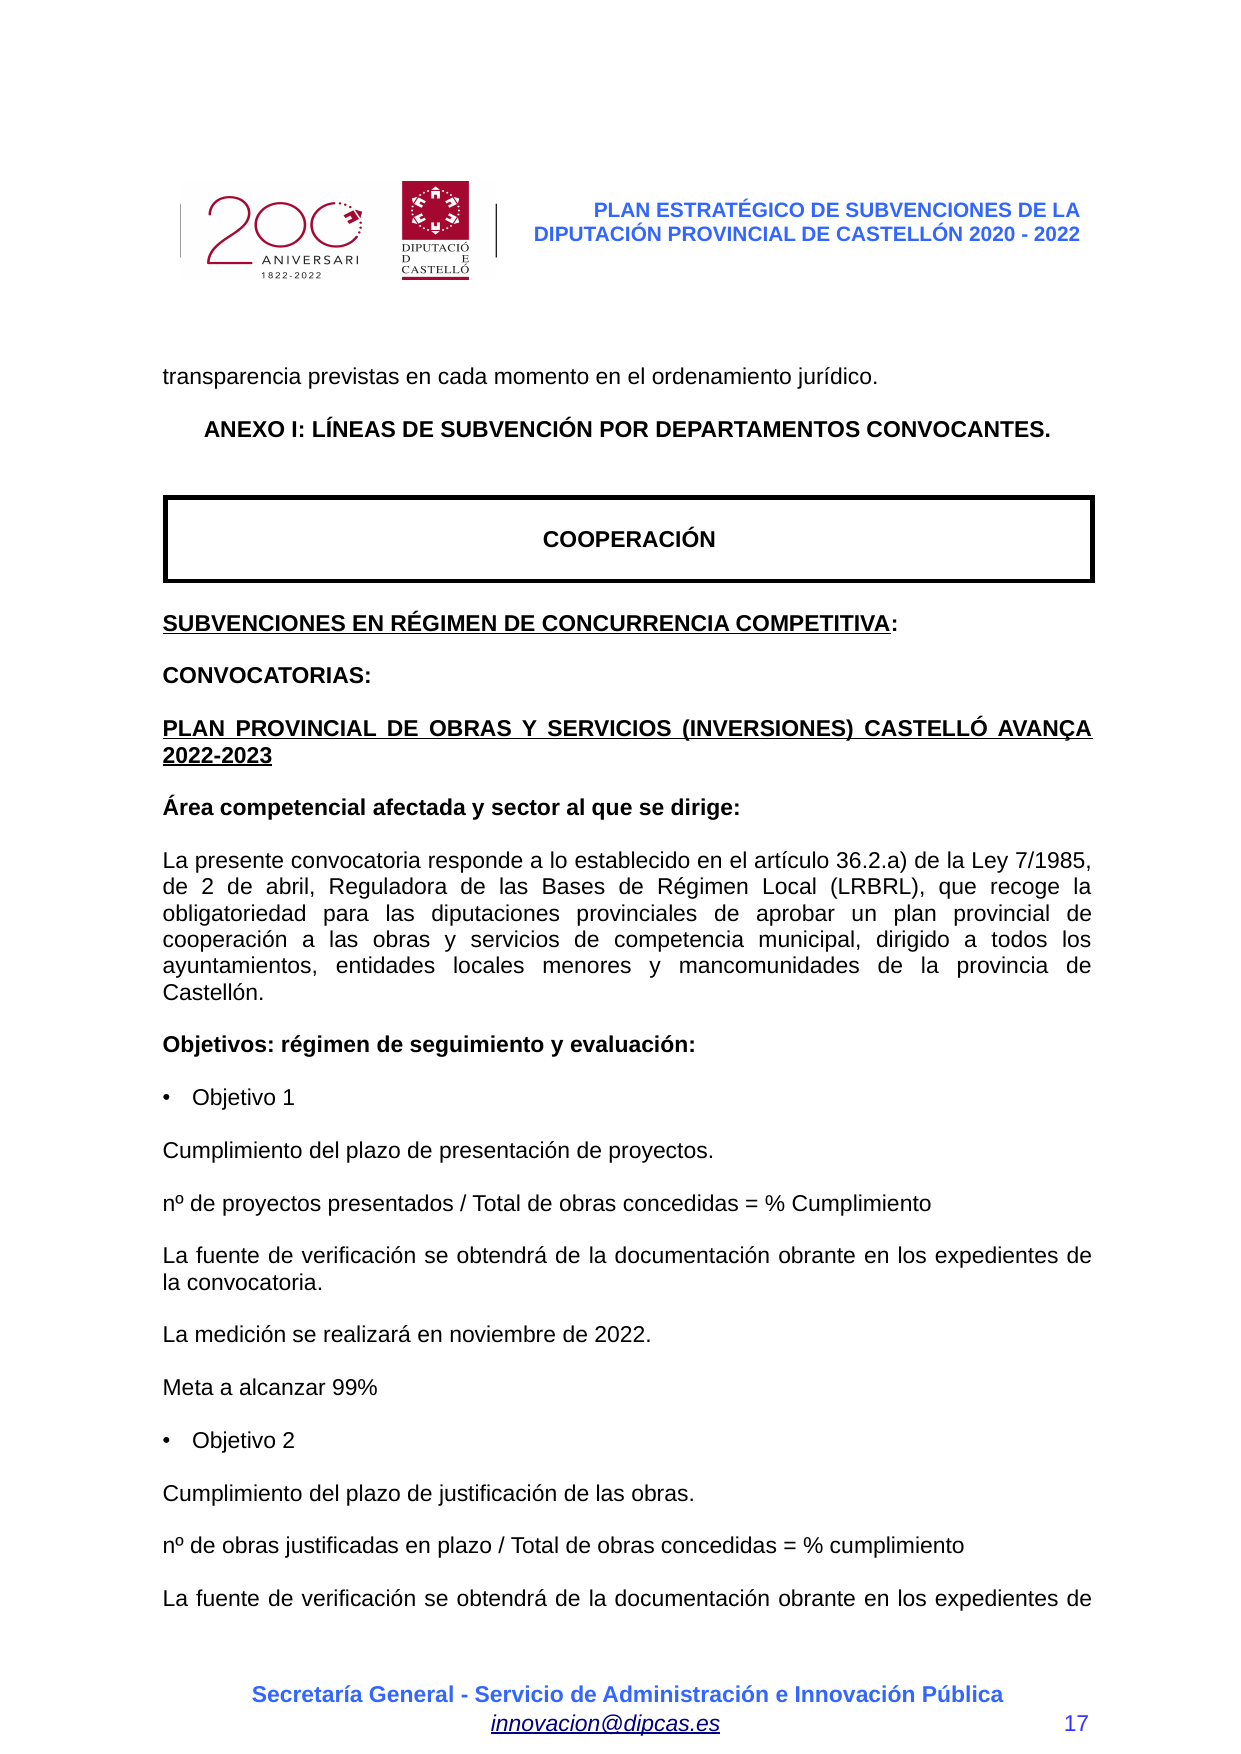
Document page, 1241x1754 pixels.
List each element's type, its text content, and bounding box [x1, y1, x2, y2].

list Área competencial afectada y sector al que se dirige: [115, 794, 1092, 821]
picture [180, 181, 497, 280]
text La presente convocatoria responde a lo establecido en el artículo 36.2.a) de la Ley 7/1985, de 2 de abril, Reguladora de las Bases de Régimen Local (LRBRL), que recoge la obligatoriedad para las diputaciones provinciales de aprobar un plan provincial de cooperación a las obras y servicios de competencia municipal, dirigido a todos los ayuntamientos, entidades locales menores y mancomunidades de la provincia de Castellón. [162, 847, 1092, 1005]
text Meta a alcanzar 99% [162, 1374, 1092, 1400]
text 2022-2023 [162, 739, 1092, 768]
table_header COOPERACIÓN [168, 500, 1090, 579]
text nº de proyectos presentados / Total de obras concedidas = % Cumplimiento [162, 1189, 1092, 1216]
text La fuente de verificación se obtendrá de la documentación obrante en los expedientes de [162, 1585, 1092, 1611]
text nº de obras justificadas en plazo / Total de obras concedidas = % cumplimiento [162, 1532, 1092, 1558]
text PLAN PROVINCIAL DE OBRAS Y SERVICIOS (INVERSIONES) CASTELLÓ AVANÇA [162, 715, 1092, 738]
text Cumplimiento del plazo de justificación de las obras. [162, 1479, 1092, 1506]
text La medición se realizará en noviembre de 2022. [162, 1321, 1092, 1348]
list Objetivo 1 [162, 1084, 1092, 1111]
text Cumplimiento del plazo de presentación de proyectos. [162, 1137, 1092, 1163]
text La fuente de verificación se obtendrá de la documentación obrante en los expedientes de la convocatoria. [162, 1242, 1092, 1295]
text transparencia previstas en cada momento en el ordenamiento jurídico. [162, 363, 1092, 389]
text CONVOCATORIAS: [162, 662, 1092, 689]
text SUBVENCIONES EN RÉGIMEN DE CONCURRENCIA COMPETITIVA: [162, 610, 1092, 636]
text ANEXO I: LÍNEAS DE SUBVENCIÓN POR DEPARTAMENTOS CONVOCANTES. [162, 416, 1092, 442]
list Objetivo 2 [162, 1427, 1092, 1453]
list Objetivos: régimen de seguimiento y evaluación: [162, 1031, 1092, 1058]
